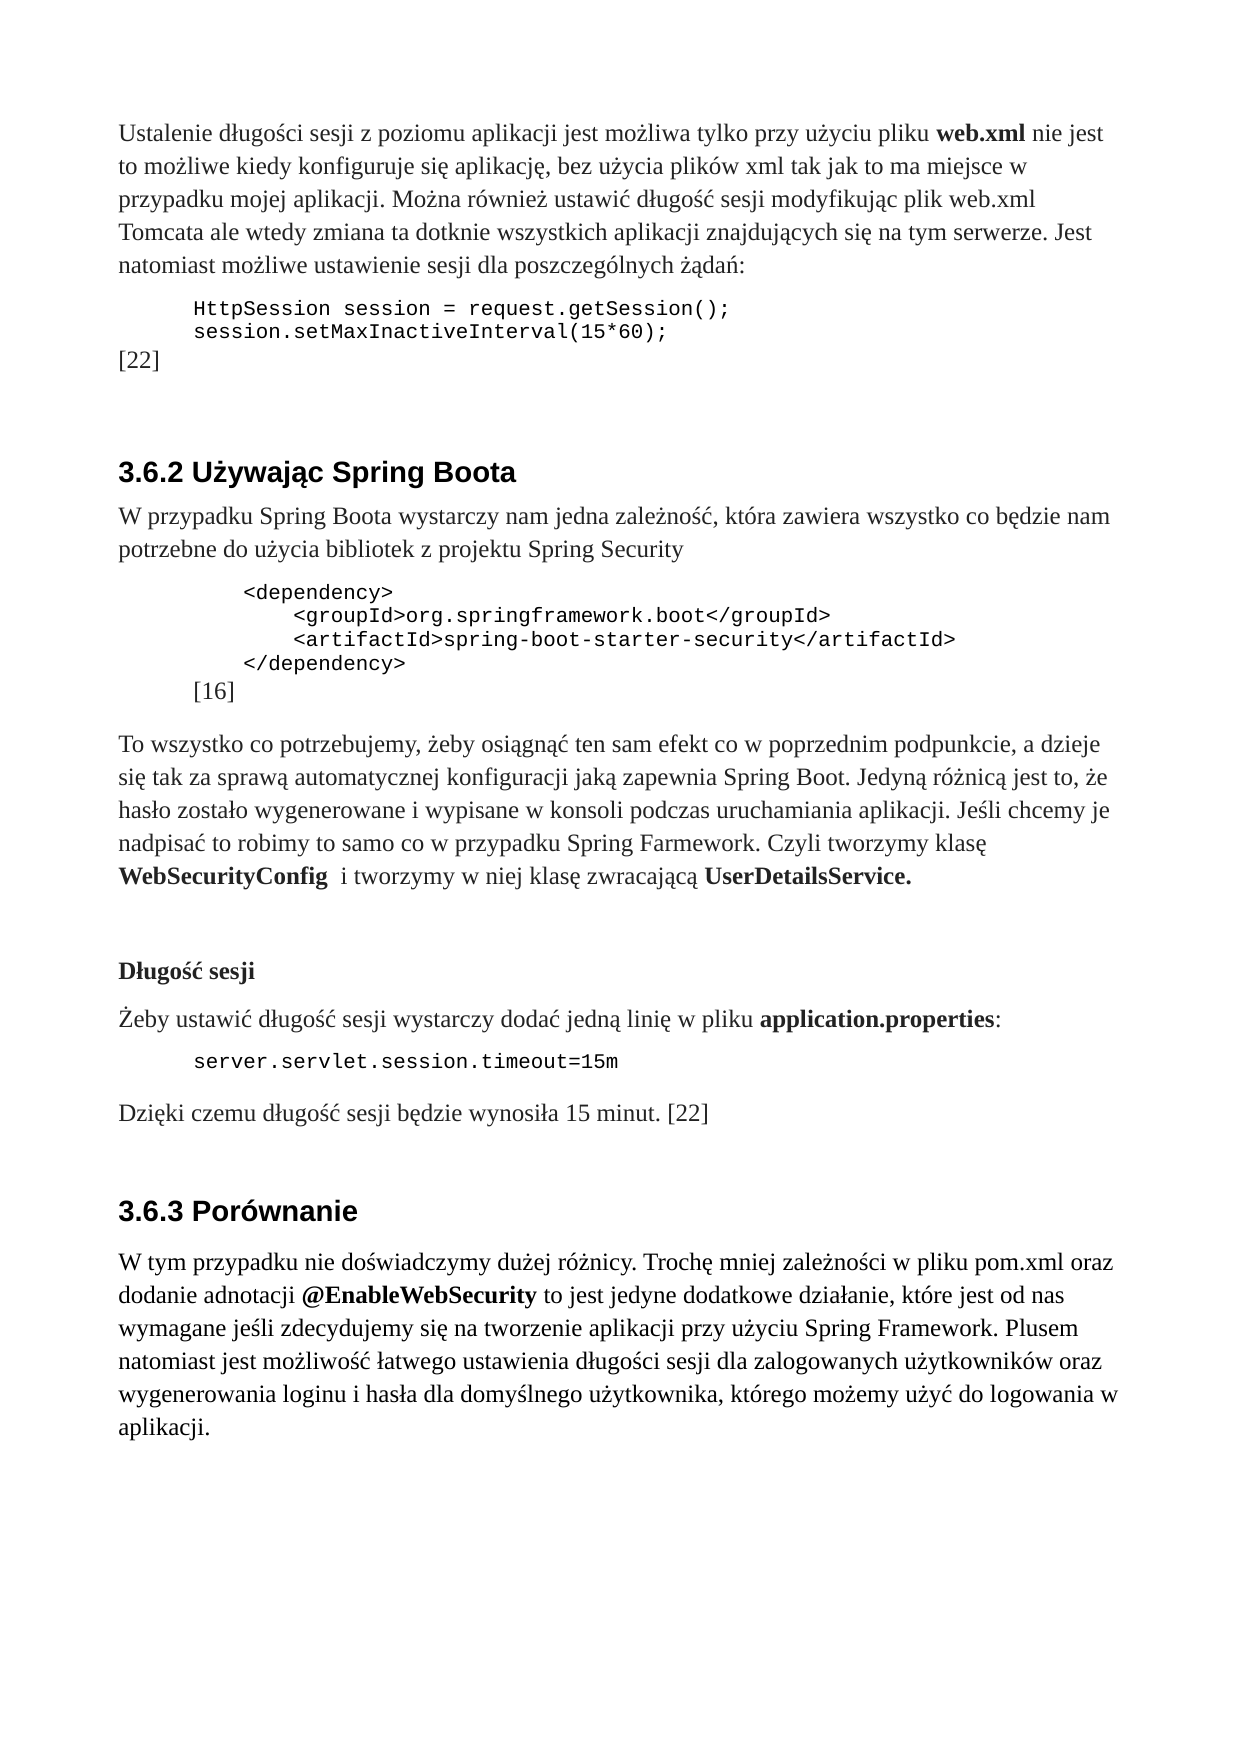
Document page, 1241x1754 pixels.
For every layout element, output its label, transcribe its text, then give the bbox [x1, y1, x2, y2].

text <dependency> [193, 582, 1122, 605]
text To wszystko co potrzebujemy, żeby osiągnąć ten sam efekt co w poprzednim podpunkcie, a dzieje się tak za sprawą automatycznej konfiguracji jaką zapewnia Spring Boot. Jedyną różnicą jest to, że hasło zostało wygenerowane i wypisane w konsoli podczas uruchamiania aplikacji. Jeśli chcemy je nadpisać to robimy to samo co w przypadku Spring Farmework. Czyli tworzymy klasę WebSecurityConfig i tworzymy w niej klasę zwracającą UserDetailsService. [118, 729, 1122, 889]
text <artifactId>spring-boot-starter-security</artifactId> [193, 629, 1122, 653]
text Długość sesji [118, 956, 1122, 985]
text server.servlet.session.timeout=15m [193, 1051, 1122, 1075]
text Żeby ustawić długość sesji wystarczy dodać jedną linię w pliku application.properties: [118, 1004, 1122, 1032]
text <groupId>org.springframework.boot</groupId> [193, 605, 1122, 629]
text HttpSession session = request.getSession(); session.setMaxInactiveInterval(15*60); [193, 298, 1122, 345]
subtitle 3.6.2 Używając Spring Boota [118, 455, 1122, 489]
text 3.6.3 Porównanie [118, 1194, 1122, 1227]
text </dependency> [193, 653, 1122, 676]
text Dzięki czemu długość sesji będzie wynosiła 15 minut. [22] [118, 1098, 1122, 1127]
text [22] [118, 345, 1122, 374]
text W tym przypadku nie doświadczymy dużej różnicy. Trochę mniej zależności w pliku pom.xml oraz dodanie adnotacji @EnableWebSecurity to jest jedyne dodatkowe działanie, które jest od nas wymagane jeśli zdecydujemy się na tworzenie aplikacji przy użyciu Spring Framework. Plusem natomiast jest możliwość łatwego ustawienia długości sesji dla zalogowanych użytkowników oraz wygenerowania loginu i hasła dla domyślnego użytkownika, którego możemy użyć do logowania w aplikacji. [118, 1247, 1122, 1441]
text [16] [193, 676, 1122, 705]
text W przypadku Spring Boota wystarczy nam jedna zależność, która zawiera wszystko co będzie nam potrzebne do użycia bibliotek z projektu Spring Security [118, 501, 1122, 563]
text Ustalenie długości sesji z poziomu aplikacji jest możliwa tylko przy użyciu pliku web.xml nie jest to możliwe kiedy konfiguruje się aplikację, bez użycia plików xml tak jak to ma miejsce w przypadku mojej aplikacji. Można również ustawić długość sesji modyfikując plik web.xml Tomcata ale wtedy zmiana ta dotknie wszystkich aplikacji znajdujących się na tym serwerze. Jest natomiast możliwe ustawienie sesji dla poszczególnych żądań: [118, 118, 1122, 279]
